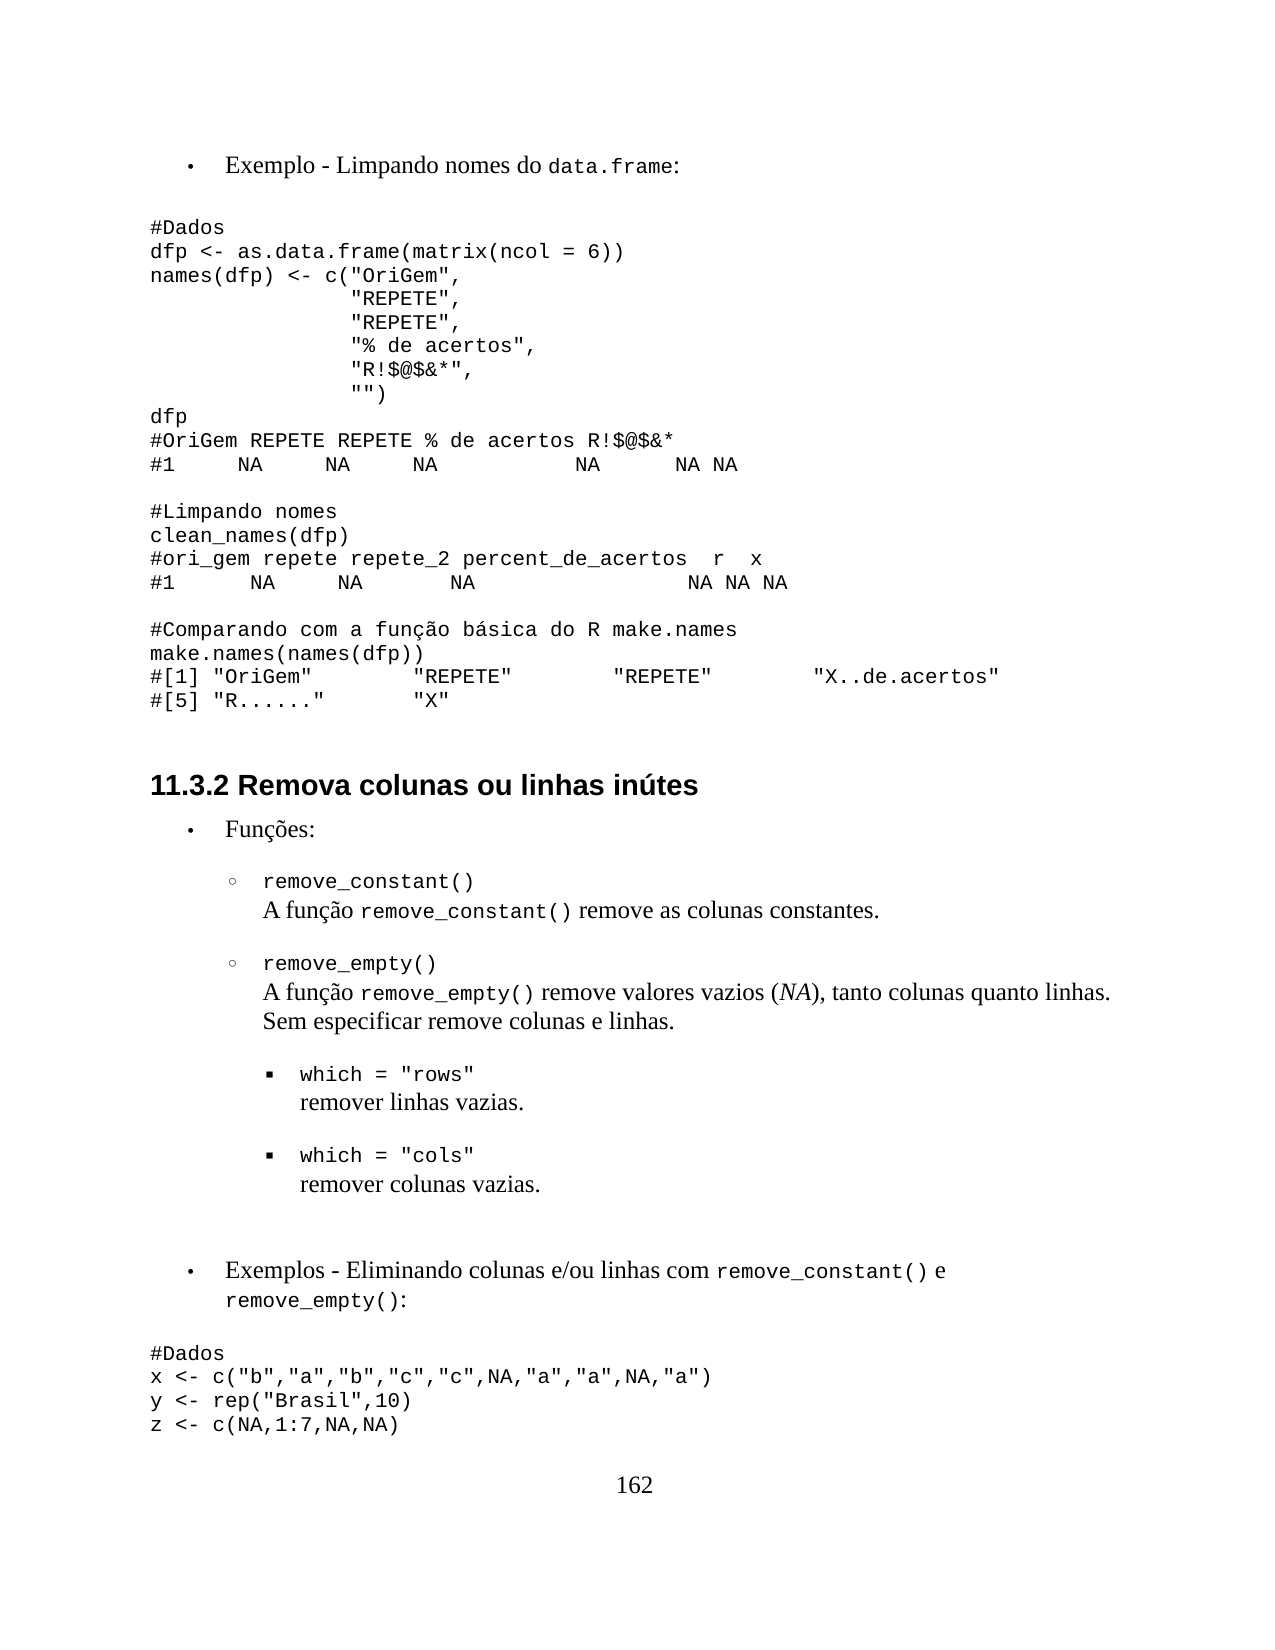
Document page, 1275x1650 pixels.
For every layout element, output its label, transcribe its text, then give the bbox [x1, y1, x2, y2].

text "% de acertos", [150, 336, 1125, 359]
list which = "rows" remover linhas vazias. [262, 1064, 1125, 1145]
list which = "cols" remover colunas vazias. [262, 1145, 1125, 1226]
text z <- c(NA,1:7,NA,NA) [150, 1414, 1125, 1437]
list Exemplo - Limpando nomes do data.frame: [187, 150, 1125, 208]
text #Dados [150, 217, 1125, 241]
text dfp <- as.data.frame(matrix(ncol = 6)) [150, 241, 1125, 264]
text clean_names(dfp) [150, 525, 1125, 548]
text #[5] "R......" "X" [150, 690, 1125, 714]
list Exemplos - Eliminando colunas e/ou linhas com remove_constant() e remove_empty(): [187, 1255, 1125, 1343]
list remove_empty() A função remove_empty() remove valores vazios (NA), tanto colunas quanto linhas. Sem especificar remove colunas e linhas. [225, 953, 1125, 1064]
text #ori_gem repete repete_2 percent_de_acertos r x [150, 548, 1125, 572]
text #Limpando nomes [150, 501, 1125, 525]
text #[1] "OriGem" "REPETE" "REPETE" "X..de.acertos" [150, 667, 1125, 690]
text "") [150, 383, 1125, 406]
text #1 NA NA NA NA NA NA [150, 572, 1125, 596]
list remove_constant() A função remove_constant() remove as colunas constantes. [225, 871, 1125, 953]
text "REPETE", [150, 288, 1125, 312]
text "REPETE", [150, 312, 1125, 336]
text x <- c("b","a","b","c","c",NA,"a","a",NA,"a") [150, 1366, 1125, 1390]
text y <- rep("Brasil",10) [150, 1390, 1125, 1414]
text names(dfp) <- c("OriGem", [150, 264, 1125, 288]
text dfp [150, 406, 1125, 430]
subtitle 11.3.2 Remova colunas ou linhas inútes [150, 768, 1125, 801]
text #Dados [150, 1343, 1125, 1366]
text make.names(names(dfp)) [150, 643, 1125, 667]
text "R!$@$&*", [150, 359, 1125, 383]
text #OriGem REPETE REPETE % de acertos R!$@$&* [150, 430, 1125, 454]
text #1 NA NA NA NA NA NA [150, 454, 1125, 477]
text #Comparando com a função básica do R make.names [150, 619, 1125, 643]
list Funções: [187, 814, 1125, 871]
